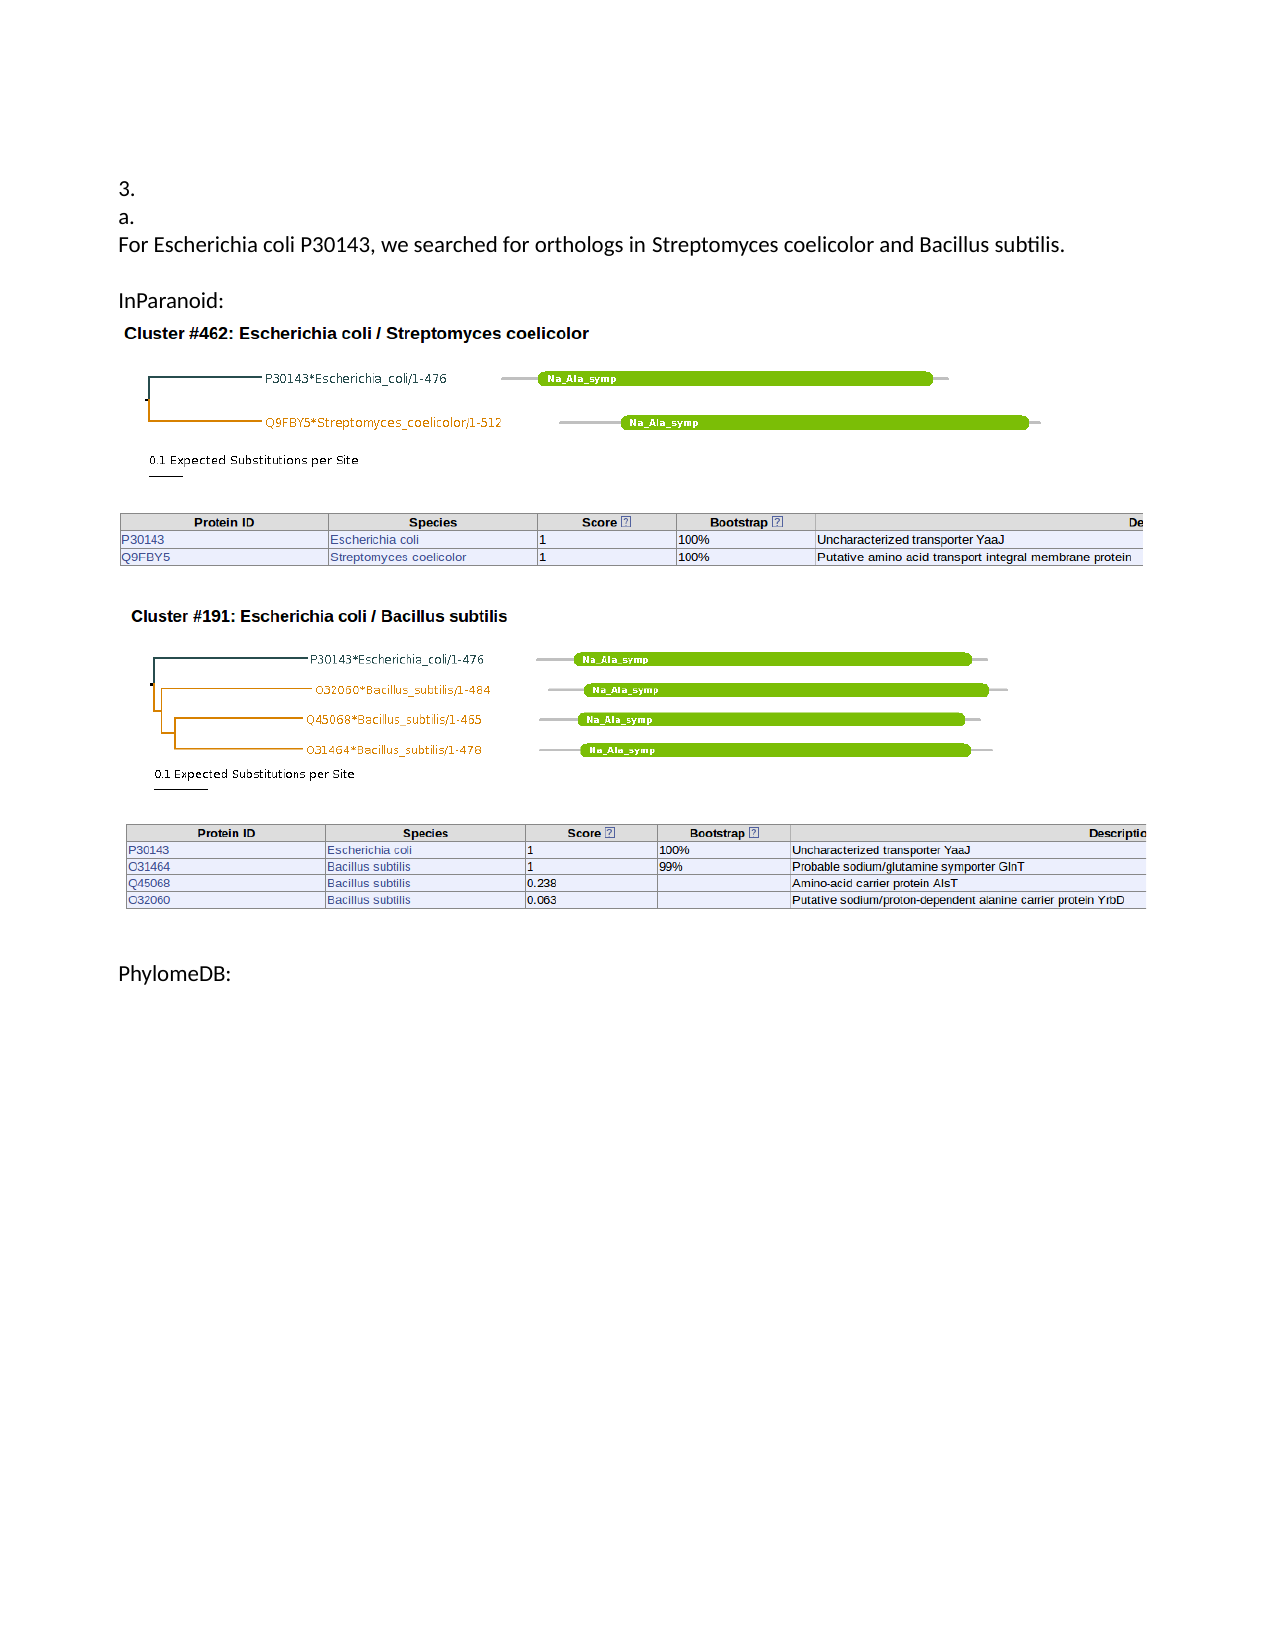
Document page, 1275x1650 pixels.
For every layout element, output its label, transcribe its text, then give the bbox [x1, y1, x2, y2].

picture [116, 604, 413, 816]
text PhylomeDB: [118, 959, 1157, 987]
text 3. [118, 174, 1157, 202]
text InParanoid: [118, 286, 1157, 314]
picture [118, 314, 393, 463]
text a. [118, 202, 1157, 230]
text For Escherichia coli P30143, we searched for orthologs in Streptomyces coelicolor and Bacillus subtilis. [118, 230, 1157, 258]
